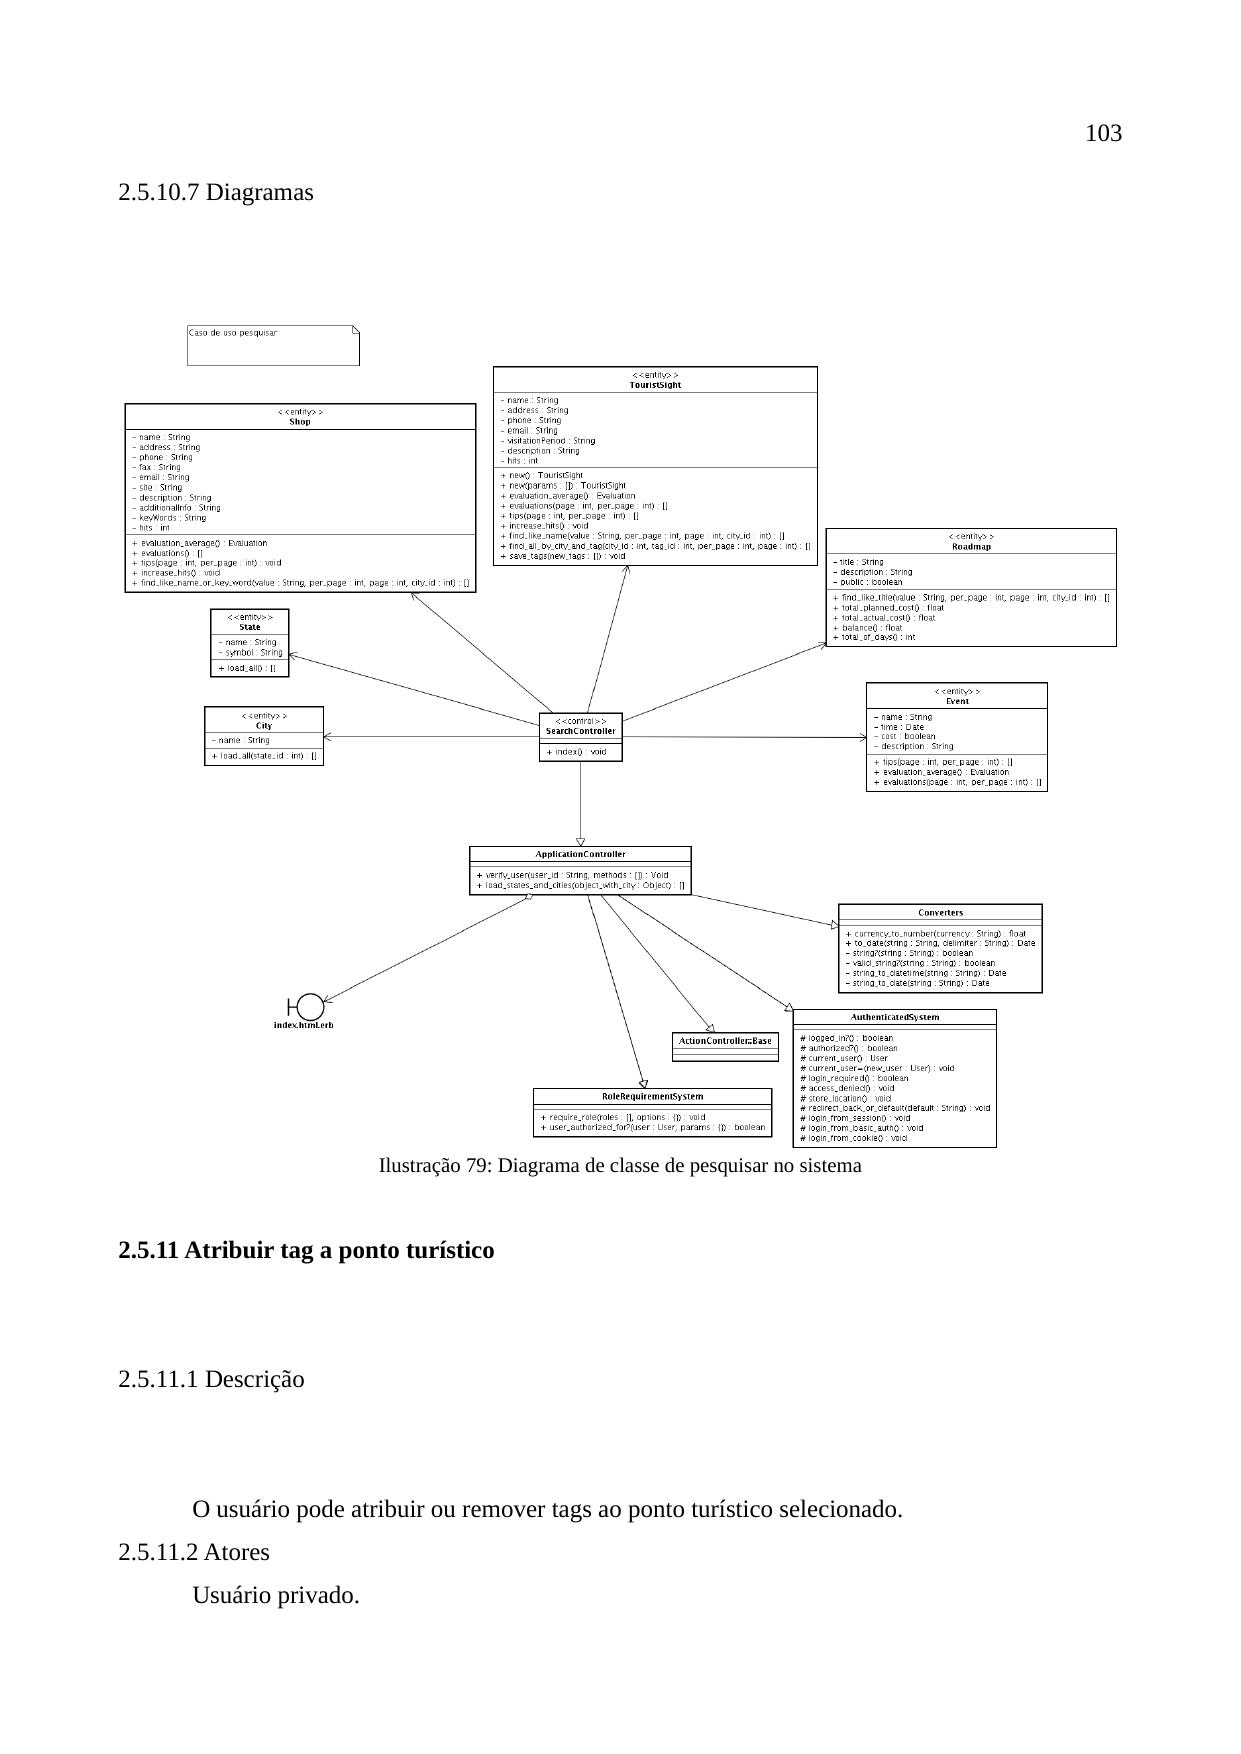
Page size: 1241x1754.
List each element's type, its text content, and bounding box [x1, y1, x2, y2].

text Usuário privado. [118, 1580, 1122, 1609]
subtitle Descrição [118, 1364, 1122, 1393]
text Ilustração 79: Diagrama de classe de pesquisar no sistema [118, 1154, 1122, 1177]
subtitle Diagramas [118, 177, 1122, 206]
picture [118, 319, 1123, 1154]
subtitle Atribuir tag a ponto turístico [118, 1235, 1122, 1264]
text O usuário pode atribuir ou remover tags ao ponto turístico selecionado. [118, 1494, 1122, 1522]
subtitle Atores [118, 1537, 1122, 1566]
